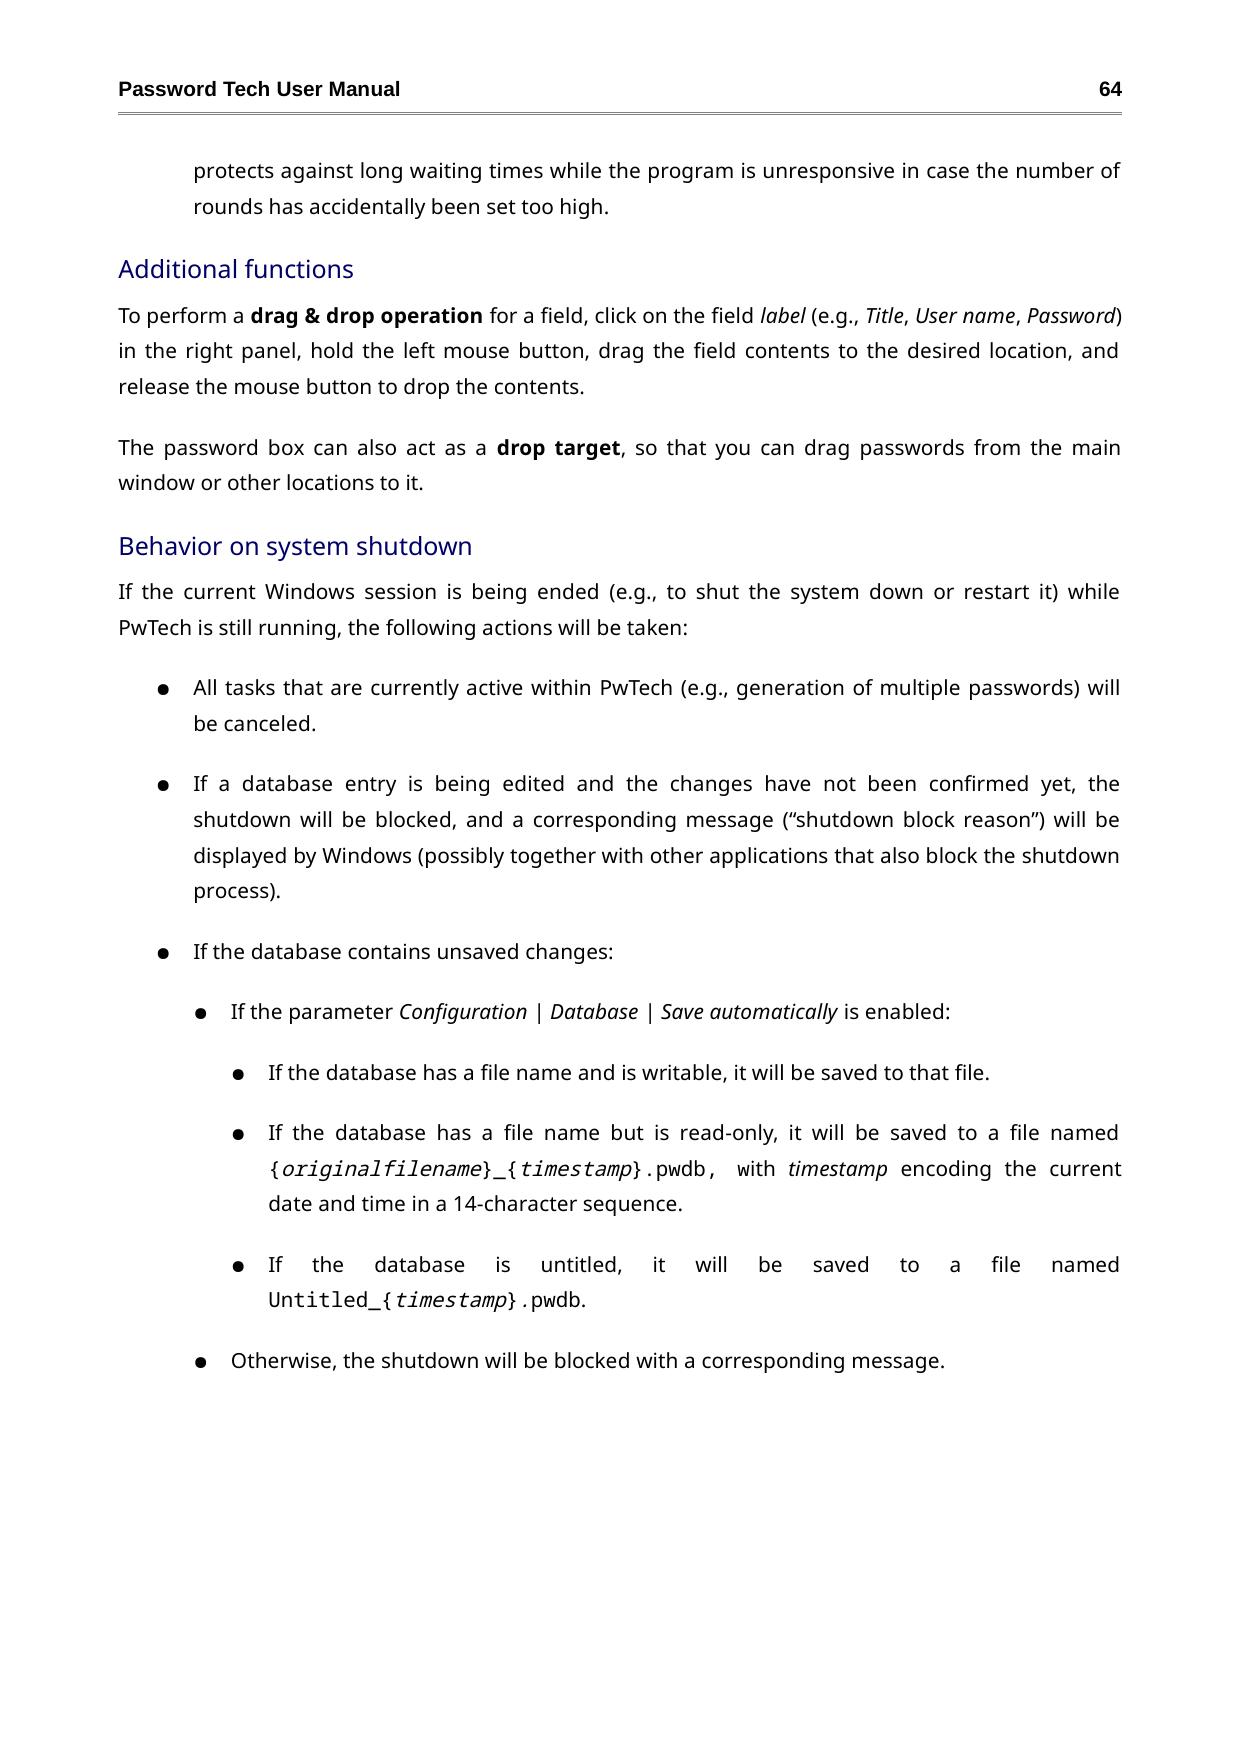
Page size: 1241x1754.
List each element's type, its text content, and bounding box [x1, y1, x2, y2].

list If the database contains unsaved changes: [156, 937, 1122, 965]
list protects against long waiting times while the program is unresponsive in case the number of rounds has accidentally been set too high. [156, 156, 1122, 220]
list If the parameter Configuration | Database | Save automatically is enabled: [193, 997, 1122, 1026]
list If the database has a file name and is writable, it will be saved to that file. [231, 1057, 1122, 1086]
subtitle Behavior on system shutdown [118, 528, 1122, 562]
text The password box can also act as a drop target, so that you can drag passwords from the main window or other locations to it. [118, 432, 1122, 497]
text To perform a drag & drop operation for a field, click on the field label (e.g., Title, User name, Password) in the right panel, hold the left mouse button, drag the field contents to the desired location, and release the mouse button to drop the contents. [118, 301, 1122, 401]
text If the current Windows session is being ended (e.g., to shut the system down or restart it) while PwTech is still running, the following actions will be taken: [118, 577, 1122, 641]
list If the database has a file name but is read-only, it will be saved to a file named {originalfilename}_{timestamp}.pwdb, with timestamp encoding the current date and time in a 14-character sequence. [231, 1118, 1122, 1218]
subtitle Additional functions [118, 252, 1122, 286]
list All tasks that are currently active within PwTech (e.g., generation of multiple passwords) will be canceled. [156, 673, 1122, 737]
list If the database is untitled, it will be saved to a file named Untitled_{timestamp}.pwdb. [231, 1249, 1122, 1314]
list Otherwise, the shutdown will be blocked with a corresponding message. [193, 1346, 1122, 1374]
list If a database entry is being edited and the changes have not been confirmed yet, the shutdown will be blocked, and a corresponding message (“shutdown block reason”) will be displayed by Windows (possibly together with other applications that also block the shutdown process). [156, 769, 1122, 905]
